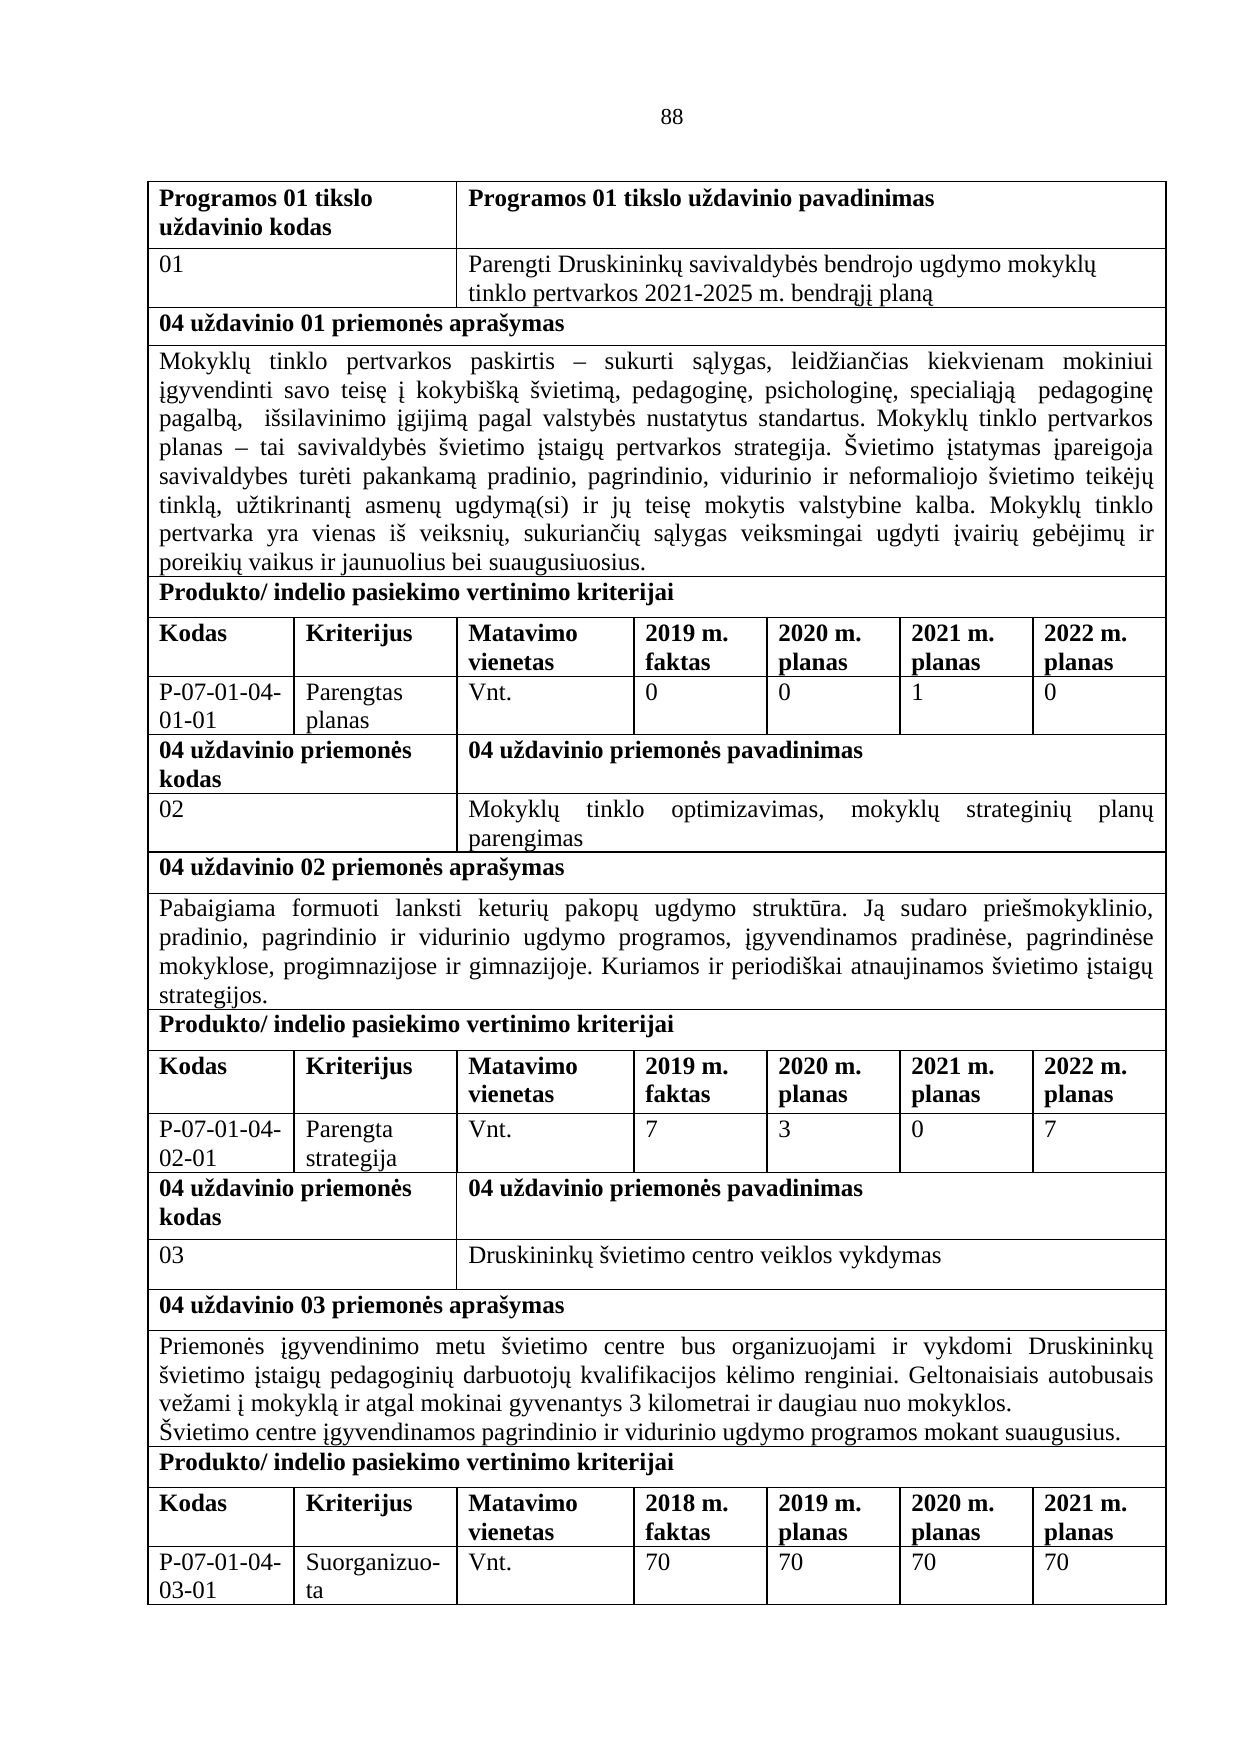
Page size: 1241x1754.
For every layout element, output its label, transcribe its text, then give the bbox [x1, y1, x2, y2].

table_cell Parengti Druskininkų savivaldybės bendrojo ugdymo mokyklų tinklo pertvarkos 2021-2025 m. bendrąjį planą [457, 249, 1165, 307]
table_cell 70 [635, 1547, 766, 1604]
table_cell 0 [635, 677, 766, 734]
table_cell Matavimo vienetas [458, 618, 633, 676]
table_cell 03 [149, 1240, 456, 1289]
table_cell Vnt. [458, 1114, 633, 1172]
table_cell P-07-01-04-01-01 [149, 677, 293, 734]
table_cell 70 [901, 1547, 1032, 1604]
table_cell Kodas [149, 1488, 293, 1546]
table_cell Kodas [149, 1051, 293, 1113]
table_cell 2021 m. planas [1034, 1488, 1165, 1546]
table_cell 7 [1034, 1114, 1165, 1172]
table_cell 2021 m. planas [901, 1051, 1032, 1113]
table_cell Vnt. [458, 677, 633, 734]
table_cell Programos 01 tikslo uždavinio kodas [149, 182, 456, 248]
table_cell Suorganizuo-ta [295, 1547, 456, 1604]
table_cell Mokyklų tinklo pertvarkos paskirtis – sukurti sąlygas, leidžiančias kiekvienam mokiniui įgyvendinti savo teisę į kokybišką švietimą, pedagoginę, psichologinę, specialiąją pedagoginę pagalbą, išsilavinimo įgijimą pagal valstybės nustatytus standartus. Mokyklų tinklo pertvarkos planas – tai savivaldybės švietimo įstaigų pertvarkos strategija. Švietimo įstatymas įpareigoja savivaldybes turėti pakankamą pradinio, pagrindinio, vidurinio ir neformaliojo švietimo teikėjų tinklą, užtikrinantį asmenų ugdymą(si) ir jų teisę mokytis valstybine kalba. Mokyklų tinklo pertvarka yra vienas iš veiksnių, sukuriančių sąlygas veiksmingai ugdyti įvairių gebėjimų ir poreikių vaikus ir jaunuolius bei suaugusiuosius. [149, 346, 1165, 576]
table_cell Programos 01 tikslo uždavinio pavadinimas [457, 182, 1165, 248]
table_cell 04 uždavinio 03 priemonės aprašymas [149, 1290, 1165, 1330]
table_cell Kriterijus [295, 618, 456, 676]
table_cell Parengta strategija [295, 1114, 456, 1172]
table_cell 70 [1034, 1547, 1165, 1604]
table_cell 2020 m. planas [768, 618, 899, 676]
table_cell 0 [768, 677, 899, 734]
table_cell Druskininkų švietimo centro veiklos vykdymas [457, 1240, 1165, 1289]
table_cell 2021 m. planas [901, 618, 1032, 676]
table_cell Produkto/ indelio pasiekimo vertinimo kriterijai [149, 577, 1165, 617]
table_cell P-07-01-04-02-01 [149, 1114, 293, 1172]
table_cell Priemonės įgyvendinimo metu švietimo centre bus organizuojami ir vykdomi Druskininkų švietimo įstaigų pedagoginių darbuotojų kvalifikacijos kėlimo renginiai. Geltonaisiais autobusais vežami į mokyklą ir atgal mokinai gyvenantys 3 kilometrai ir daugiau nuo mokyklos. Švietimo centre įgyvendinamos pagrindinio ir vidurinio ugdymo programos mokant suaugusius. [149, 1331, 1165, 1446]
table_cell 2019 m. planas [768, 1488, 899, 1546]
table_cell 2019 m. faktas [635, 618, 766, 676]
table_cell Kriterijus [295, 1488, 456, 1546]
table_cell 04 uždavinio priemonės pavadinimas [458, 735, 1165, 793]
table_cell 0 [901, 1114, 1032, 1172]
table_cell 04 uždavinio priemonės pavadinimas [457, 1173, 1165, 1239]
table_cell 1 [901, 677, 1032, 734]
table_cell 2022 m. planas [1034, 1051, 1165, 1113]
table_cell 2022 m. planas [1034, 618, 1165, 676]
table_cell 2020 m. planas [768, 1051, 899, 1113]
table_cell 2019 m. faktas [635, 1051, 766, 1113]
table_cell P-07-01-04-03-01 [149, 1547, 293, 1604]
table_cell 02 [149, 794, 456, 851]
table_cell Matavimo vienetas [458, 1488, 633, 1546]
table_cell Produkto/ indelio pasiekimo vertinimo kriterijai [149, 1447, 1165, 1487]
table_cell 04 uždavinio 01 priemonės aprašymas [149, 308, 1165, 345]
table_cell Kriterijus [295, 1051, 456, 1113]
table_cell 0 [1034, 677, 1165, 734]
table_cell Matavimo vienetas [458, 1051, 633, 1113]
table_cell Parengtas planas [295, 677, 456, 734]
table_cell Mokyklų tinklo optimizavimas, mokyklų strateginių planų parengimas [458, 794, 1165, 851]
table_cell Vnt. [458, 1547, 633, 1604]
table_cell 7 [635, 1114, 766, 1172]
table_cell Produkto/ indelio pasiekimo vertinimo kriterijai [149, 1010, 1165, 1050]
table_cell 3 [768, 1114, 899, 1172]
table_cell 04 uždavinio priemonės kodas [149, 735, 456, 793]
table_cell 70 [768, 1547, 899, 1604]
table_cell 04 uždavinio priemonės kodas [149, 1173, 456, 1239]
table_cell 01 [149, 249, 456, 307]
table_cell Kodas [149, 618, 293, 676]
table_cell Pabaigiama formuoti lanksti keturių pakopų ugdymo struktūra. Ją sudaro priešmokyklinio, pradinio, pagrindinio ir vidurinio ugdymo programos, įgyvendinamos pradinėse, pagrindinėse mokyklose, progimnazijose ir gimnazijoje. Kuriamos ir periodiškai atnaujinamos švietimo įstaigų strategijos. [149, 894, 1165, 1008]
table_cell 04 uždavinio 02 priemonės aprašymas [149, 853, 1165, 892]
table_cell 2020 m. planas [901, 1488, 1032, 1546]
table_cell 2018 m. faktas [635, 1488, 766, 1546]
